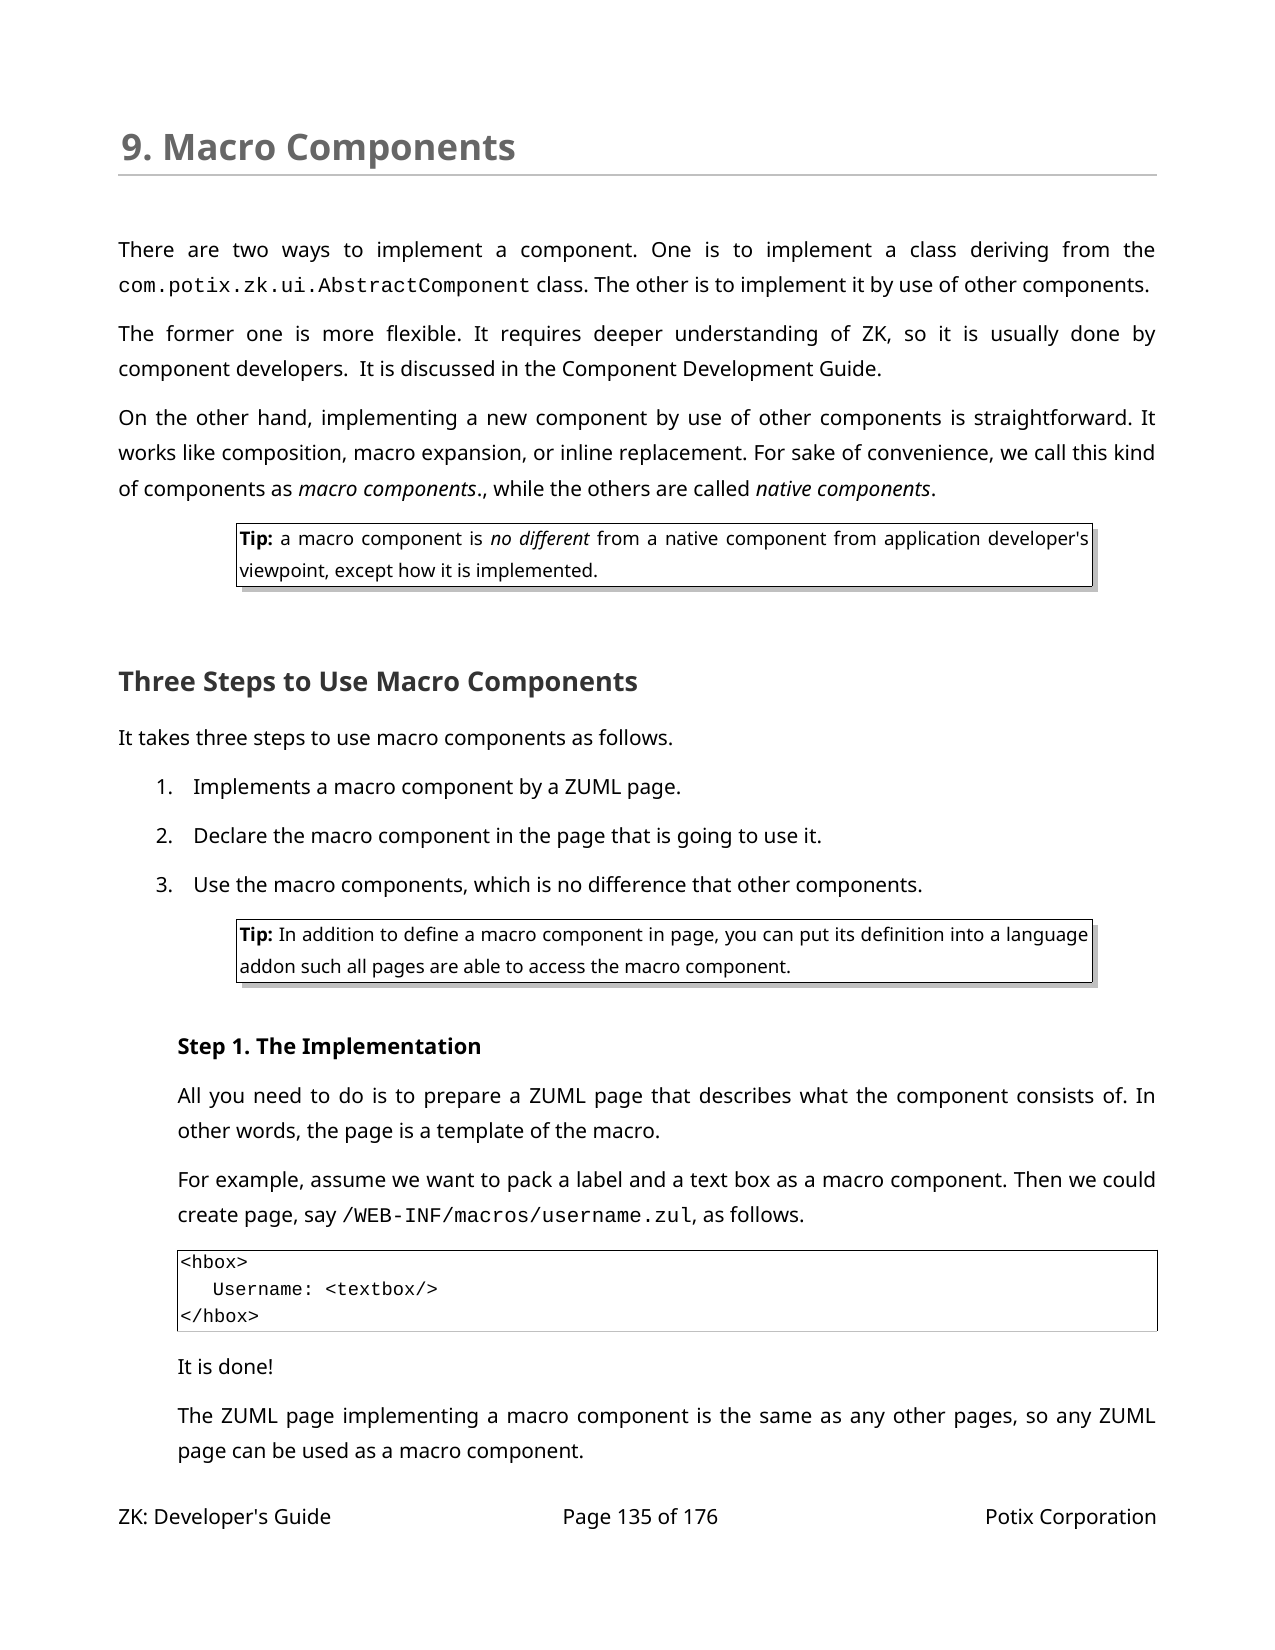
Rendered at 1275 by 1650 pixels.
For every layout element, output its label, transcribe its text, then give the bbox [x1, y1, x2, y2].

list Declare the macro component in the page that is going to use it. [156, 821, 1157, 849]
text The former one is more flexible. It requires deeper understanding of ZK, so it is usually done by component developers. It is discussed in the Component Development Guide. [118, 319, 1157, 383]
list Use the macro components, which is no difference that other components. [156, 870, 1157, 898]
text </hbox> [178, 1304, 1157, 1331]
text All you need to do is to prepare a ZUML page that describes what the component consists of. In other words, the page is a template of the macro. [177, 1081, 1157, 1144]
text Tip: a macro component is no different from a native component from application developer's viewpoint, except how it is implemented. [237, 524, 1092, 586]
text It takes three steps to use macro components as follows. [118, 723, 1157, 751]
subtitle 9. Macro Components [118, 118, 1157, 174]
subtitle Step 1. The Implementation [177, 1031, 1157, 1061]
subtitle Three Steps to Use Macro Components [118, 663, 1157, 699]
text For example, assume we want to pack a label and a text box as a macro component. Then we could create page, say /WEB-INF/macros/username.zul, as follows. [177, 1165, 1157, 1229]
text Tip: In addition to define a macro component in page, you can put its definition into a language addon such all pages are able to access the macro component. [237, 920, 1092, 982]
text It is done! [177, 1352, 1157, 1380]
text Username: <textbox/> [178, 1277, 1157, 1301]
text There are two ways to implement a component. One is to implement a class deriving from the com.potix.zk.ui.AbstractComponent class. The other is to implement it by use of other components. [118, 235, 1157, 299]
list Implements a macro component by a ZUML page. [156, 772, 1157, 800]
text <hbox> [178, 1251, 1157, 1274]
text On the other hand, implementing a new component by use of other components is straightforward. It works like composition, macro expansion, or inline replacement. For sake of convenience, we call this kind of components as macro components., while the others are called native components. [118, 403, 1157, 502]
text The ZUML page implementing a macro component is the same as any other pages, so any ZUML page can be used as a macro component. [177, 1401, 1157, 1464]
